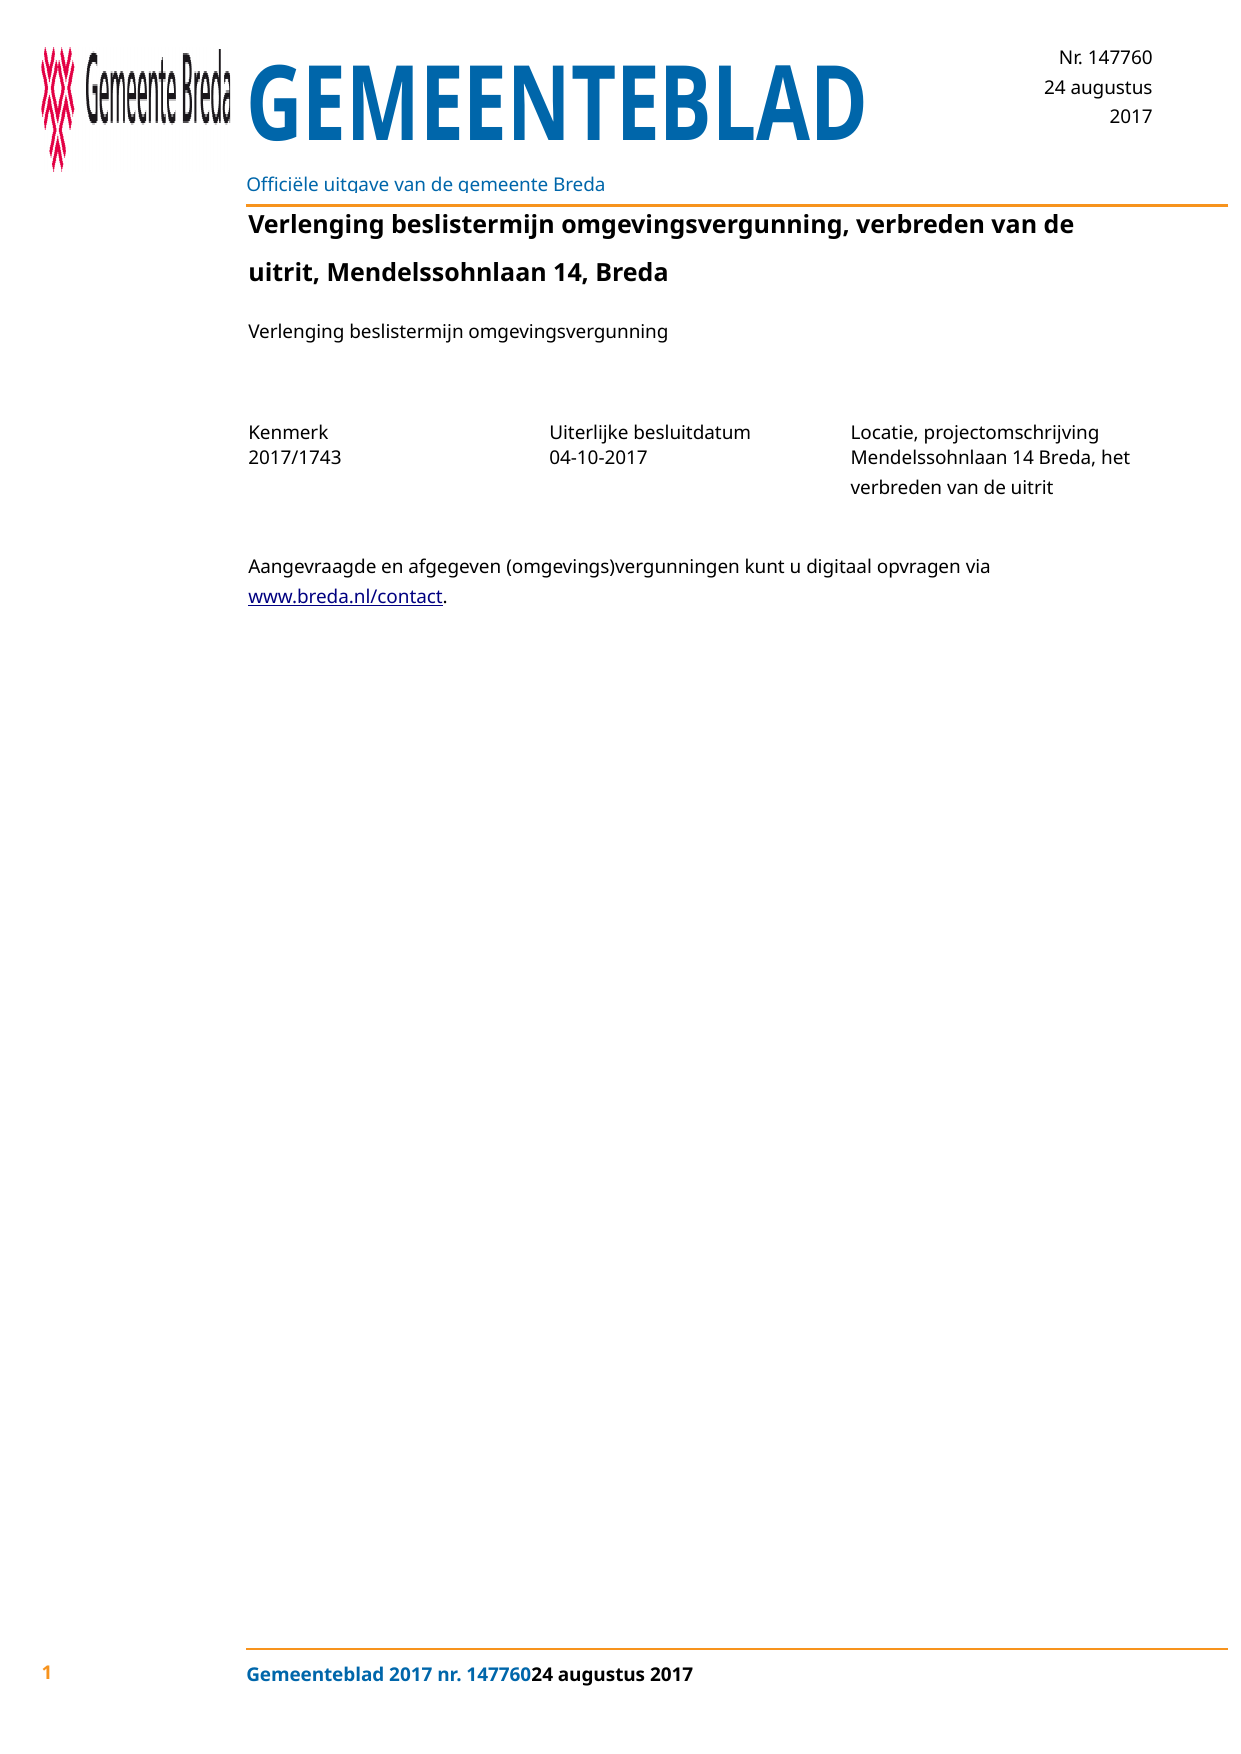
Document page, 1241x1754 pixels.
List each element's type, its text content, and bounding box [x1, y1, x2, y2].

picture [41, 47, 231, 172]
table_cell 04-10-2017 [549, 445, 850, 500]
table_header Kenmerk [248, 419, 549, 444]
text Verlenging beslistermijn omgevingsvergunning [248, 318, 1152, 344]
text Aangevraagde en afgegeven (omgevings)vergunningen kunt u digitaal opvragen via www.breda.nl/contact. [248, 553, 1152, 609]
table_header Uiterlijke besluitdatum [549, 419, 850, 444]
table_cell 2017/1743 [248, 445, 549, 500]
text Verlenging beslistermijn omgevingsvergunning, verbreden van de uitrit, Mendelssohnlaan 14, Breda [248, 207, 1152, 288]
table_cell Mendelssohnlaan 14 Breda, het verbreden van de uitrit [850, 445, 1152, 500]
table_header Locatie, projectomschrijving [850, 419, 1152, 444]
